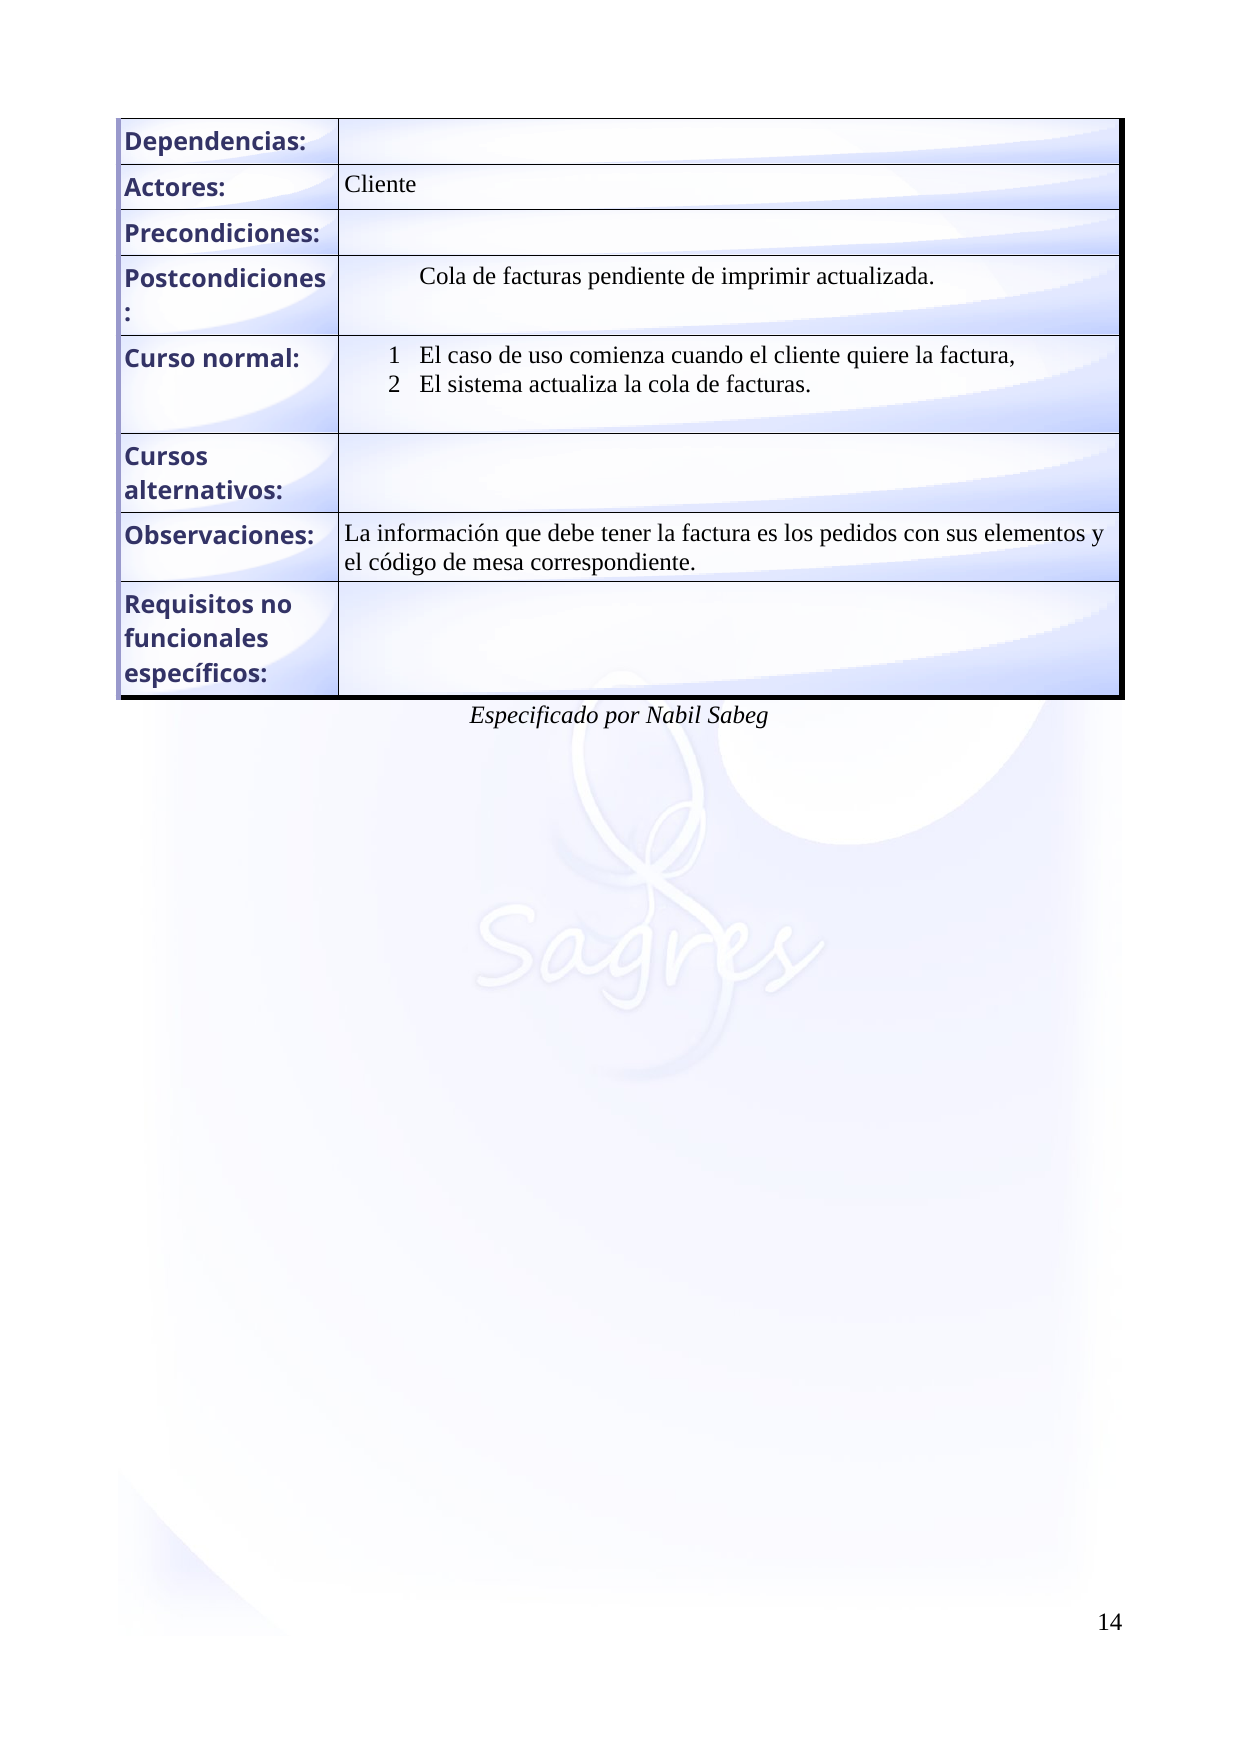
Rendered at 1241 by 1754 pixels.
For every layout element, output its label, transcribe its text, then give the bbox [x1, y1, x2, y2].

table_cell Dependencias: [121, 119, 338, 164]
table_cell Actores: [121, 165, 338, 209]
table_cell El caso de uso comienza cuando el cliente quiere la factura, El sistema actualiza la cola de facturas. [339, 336, 1119, 432]
table_cell Observaciones: [121, 513, 338, 581]
table_cell Cola de facturas pendiente de imprimir actualizada. [339, 256, 1119, 335]
table_cell Cliente [339, 165, 1119, 209]
table_cell Postcondiciones: [121, 256, 338, 335]
table_cell [339, 210, 1119, 255]
table_cell Curso normal: [121, 336, 338, 432]
picture [118, 729, 1122, 1636]
table_cell Precondiciones: [121, 210, 338, 255]
table_cell [339, 119, 1119, 164]
table_cell Requisitos no funcionales específicos: [121, 582, 338, 695]
table_cell [339, 434, 1119, 512]
text Especificado por Nabil Sabeg [118, 700, 1122, 729]
table_cell La información que debe tener la factura es los pedidos con sus elementos y el código de mesa correspondiente. [339, 513, 1119, 581]
table_cell Cursos alternativos: [121, 434, 338, 512]
table_cell [339, 582, 1119, 695]
